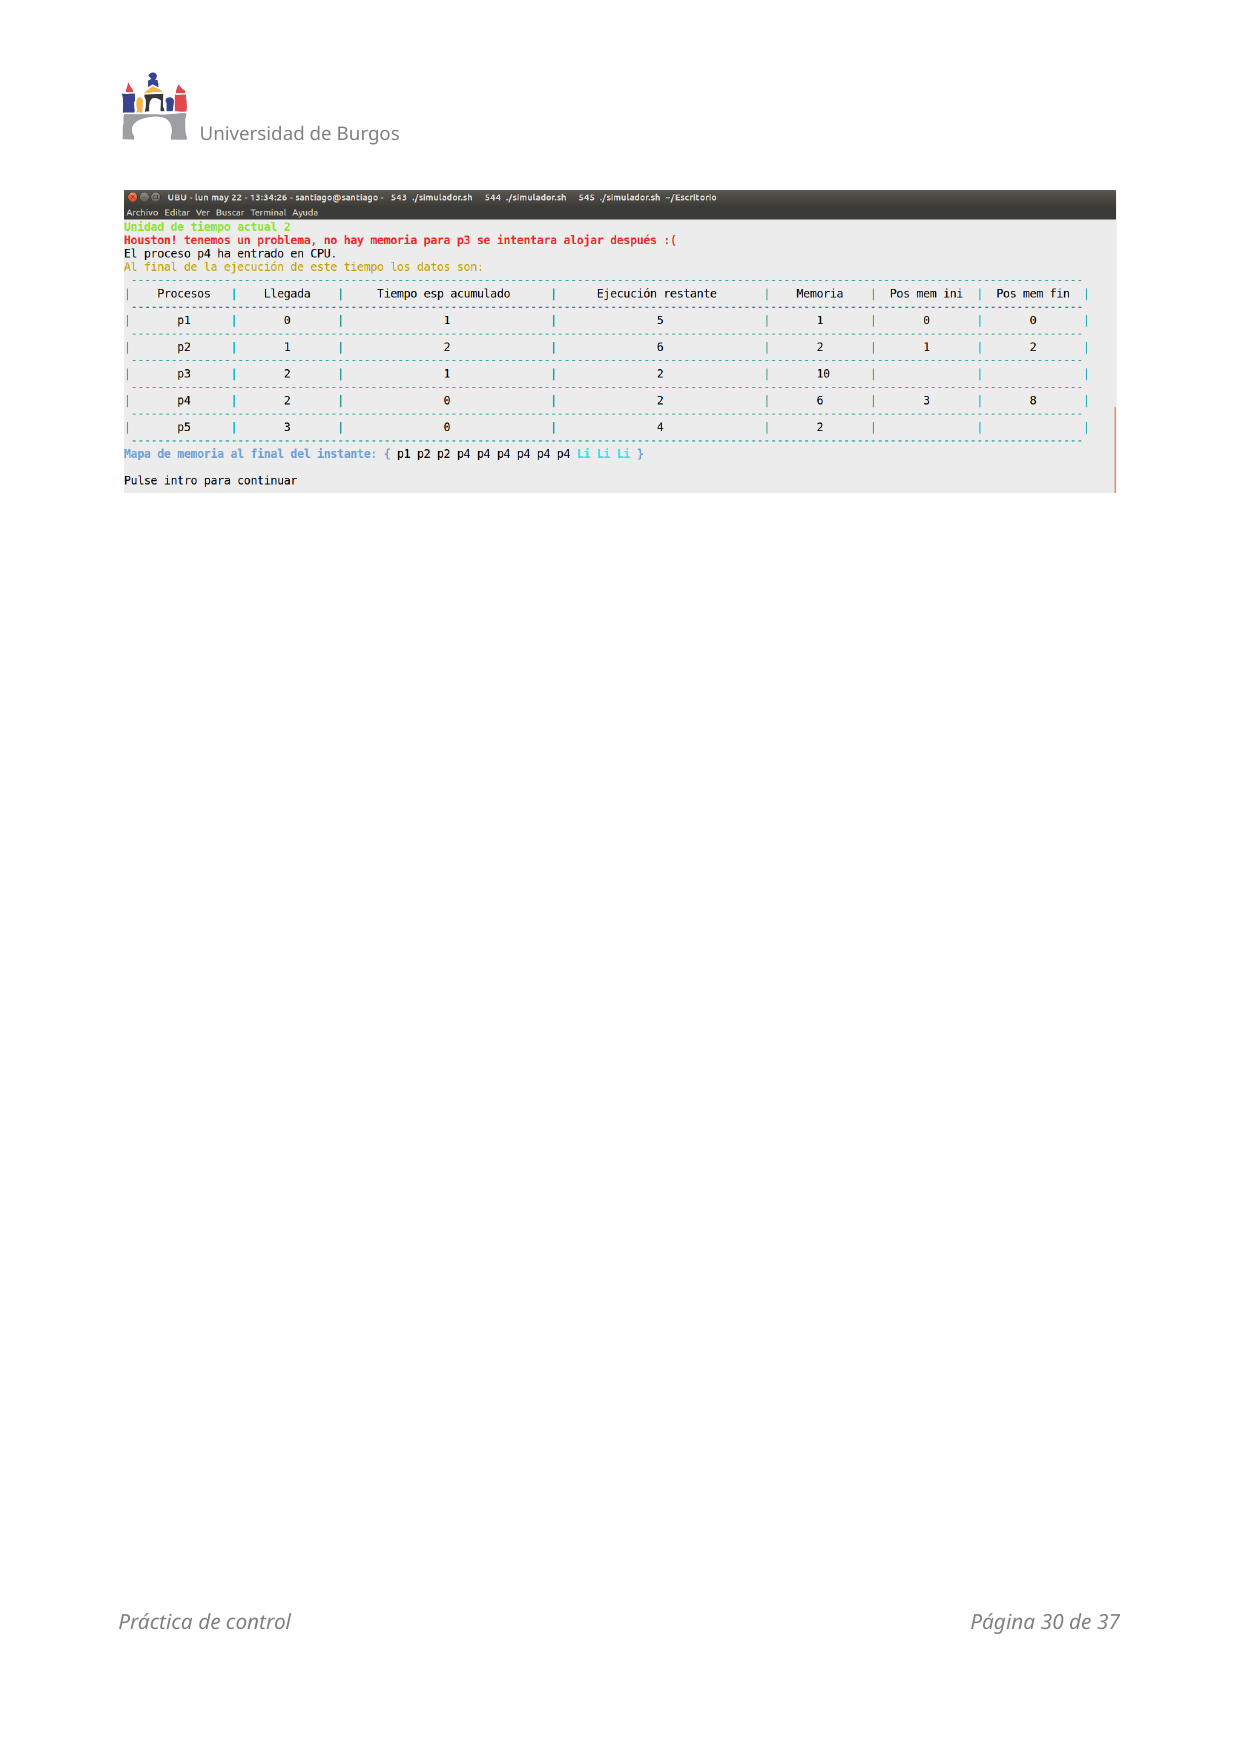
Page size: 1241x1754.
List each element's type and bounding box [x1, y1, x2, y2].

picture [117, 72, 189, 142]
picture [124, 190, 1117, 493]
